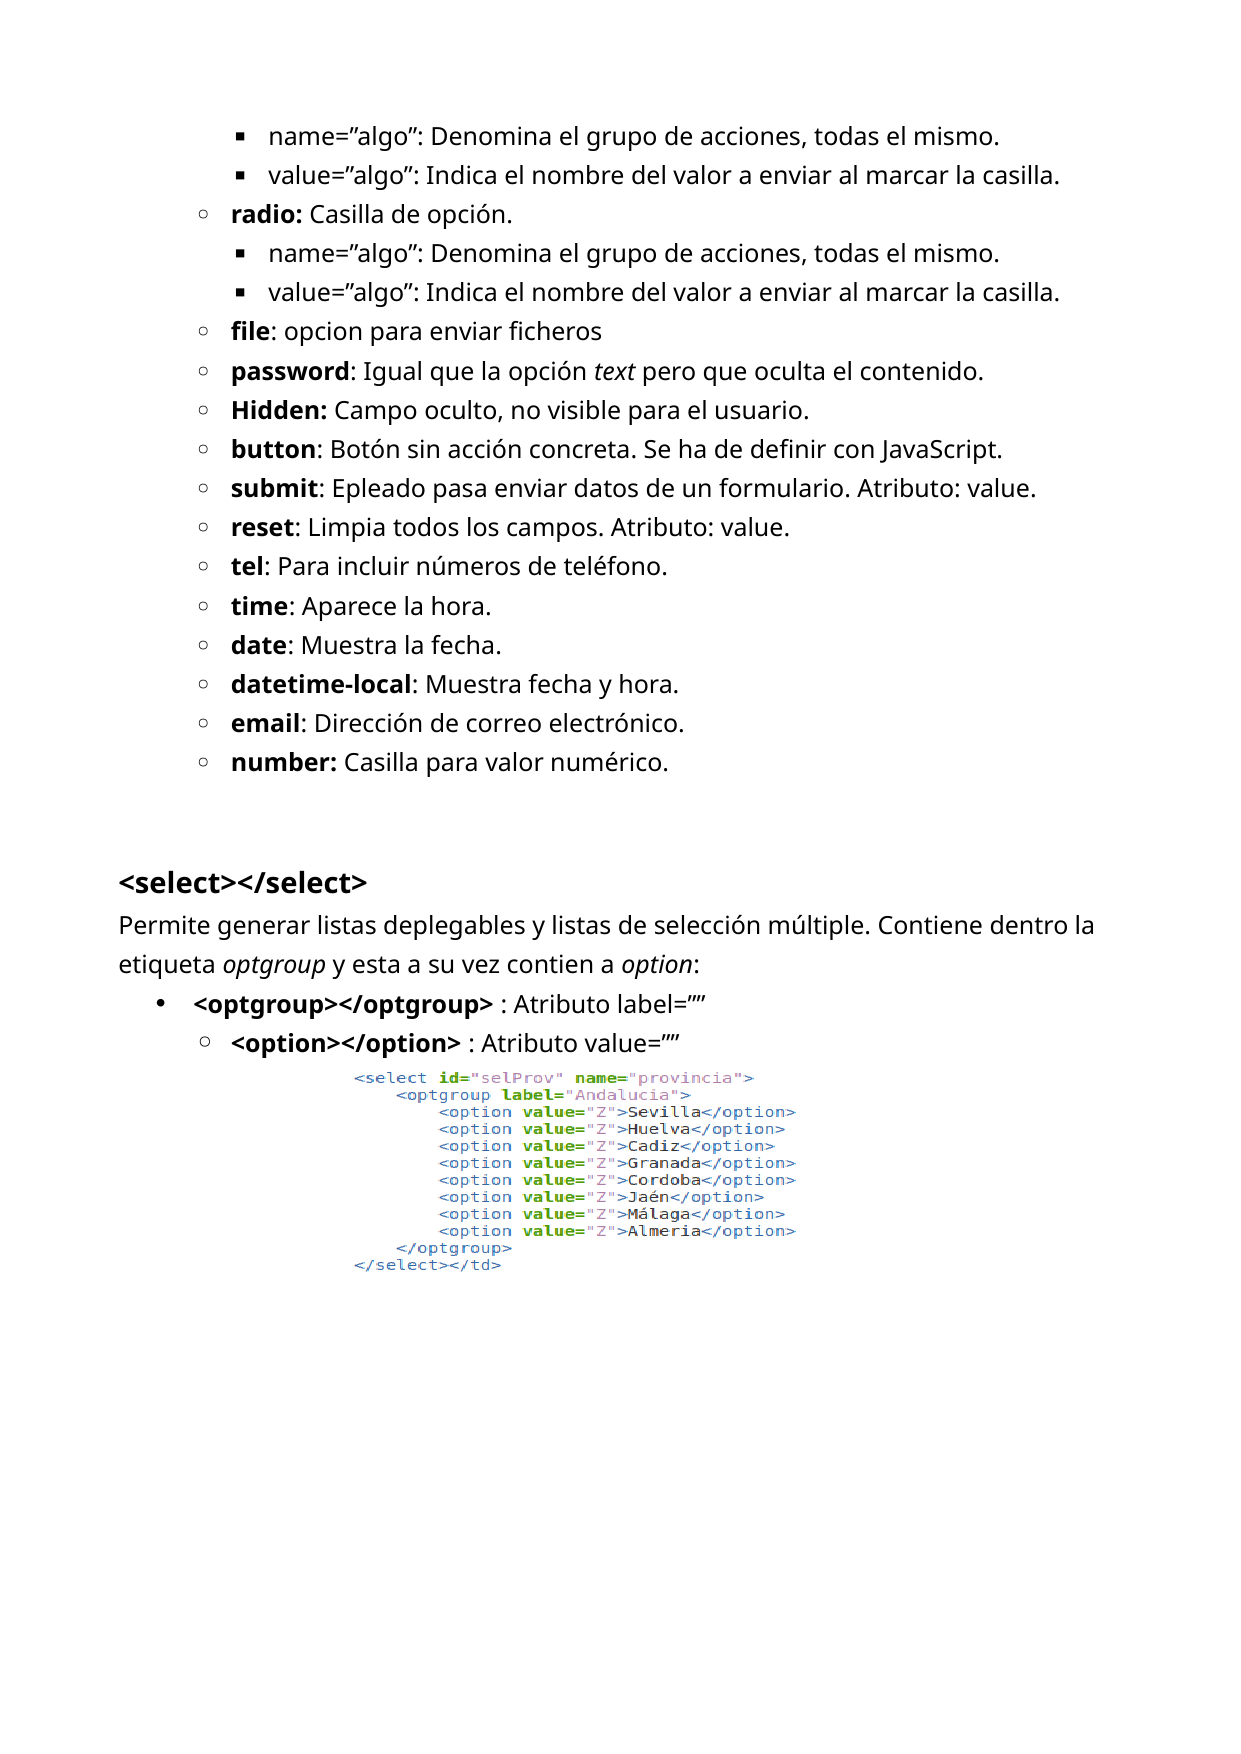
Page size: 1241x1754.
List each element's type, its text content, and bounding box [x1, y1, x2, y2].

list <option></option> : Atributo value=”” [193, 1025, 1122, 1059]
list radio: Casilla de opción. [193, 196, 1122, 231]
list Hidden: Campo oculto, no visible para el usuario. [193, 392, 1122, 426]
list email: Dirección de correo electrónico. [193, 706, 1122, 740]
picture [348, 1070, 816, 1274]
text Permite generar listas deplegables y listas de selección múltiple. Contiene dentro la etiqueta optgroup y esta a su vez contien a option: [118, 908, 1122, 981]
list value=”algo”: Indica el nombre del valor a enviar al marcar la casilla. [231, 157, 1122, 191]
text <select></select> [118, 862, 1122, 902]
list submit: Epleado pasa enviar datos de un formulario. Atributo: value. [193, 471, 1122, 505]
list number: Casilla para valor numérico. [193, 745, 1122, 779]
list name=”algo”: Denomina el grupo de acciones, todas el mismo. [231, 236, 1122, 270]
list reset: Limpia todos los campos. Atributo: value. [193, 510, 1122, 544]
list file: opcion para enviar ficheros [193, 314, 1122, 348]
list <optgroup></optgroup> : Atributo label=”” [156, 986, 1122, 1020]
list time: Aparece la hora. [193, 588, 1122, 622]
list name=”algo”: Denomina el grupo de acciones, todas el mismo. [231, 118, 1122, 152]
list tel: Para incluir números de teléfono. [193, 549, 1122, 583]
list button: Botón sin acción concreta. Se ha de definir con JavaScript. [193, 431, 1122, 466]
list password: Igual que la opción text pero que oculta el contenido. [193, 353, 1122, 387]
list date: Muestra la fecha. [193, 627, 1122, 661]
list datetime-local: Muestra fecha y hora. [193, 666, 1122, 701]
list value=”algo”: Indica el nombre del valor a enviar al marcar la casilla. [231, 275, 1122, 309]
